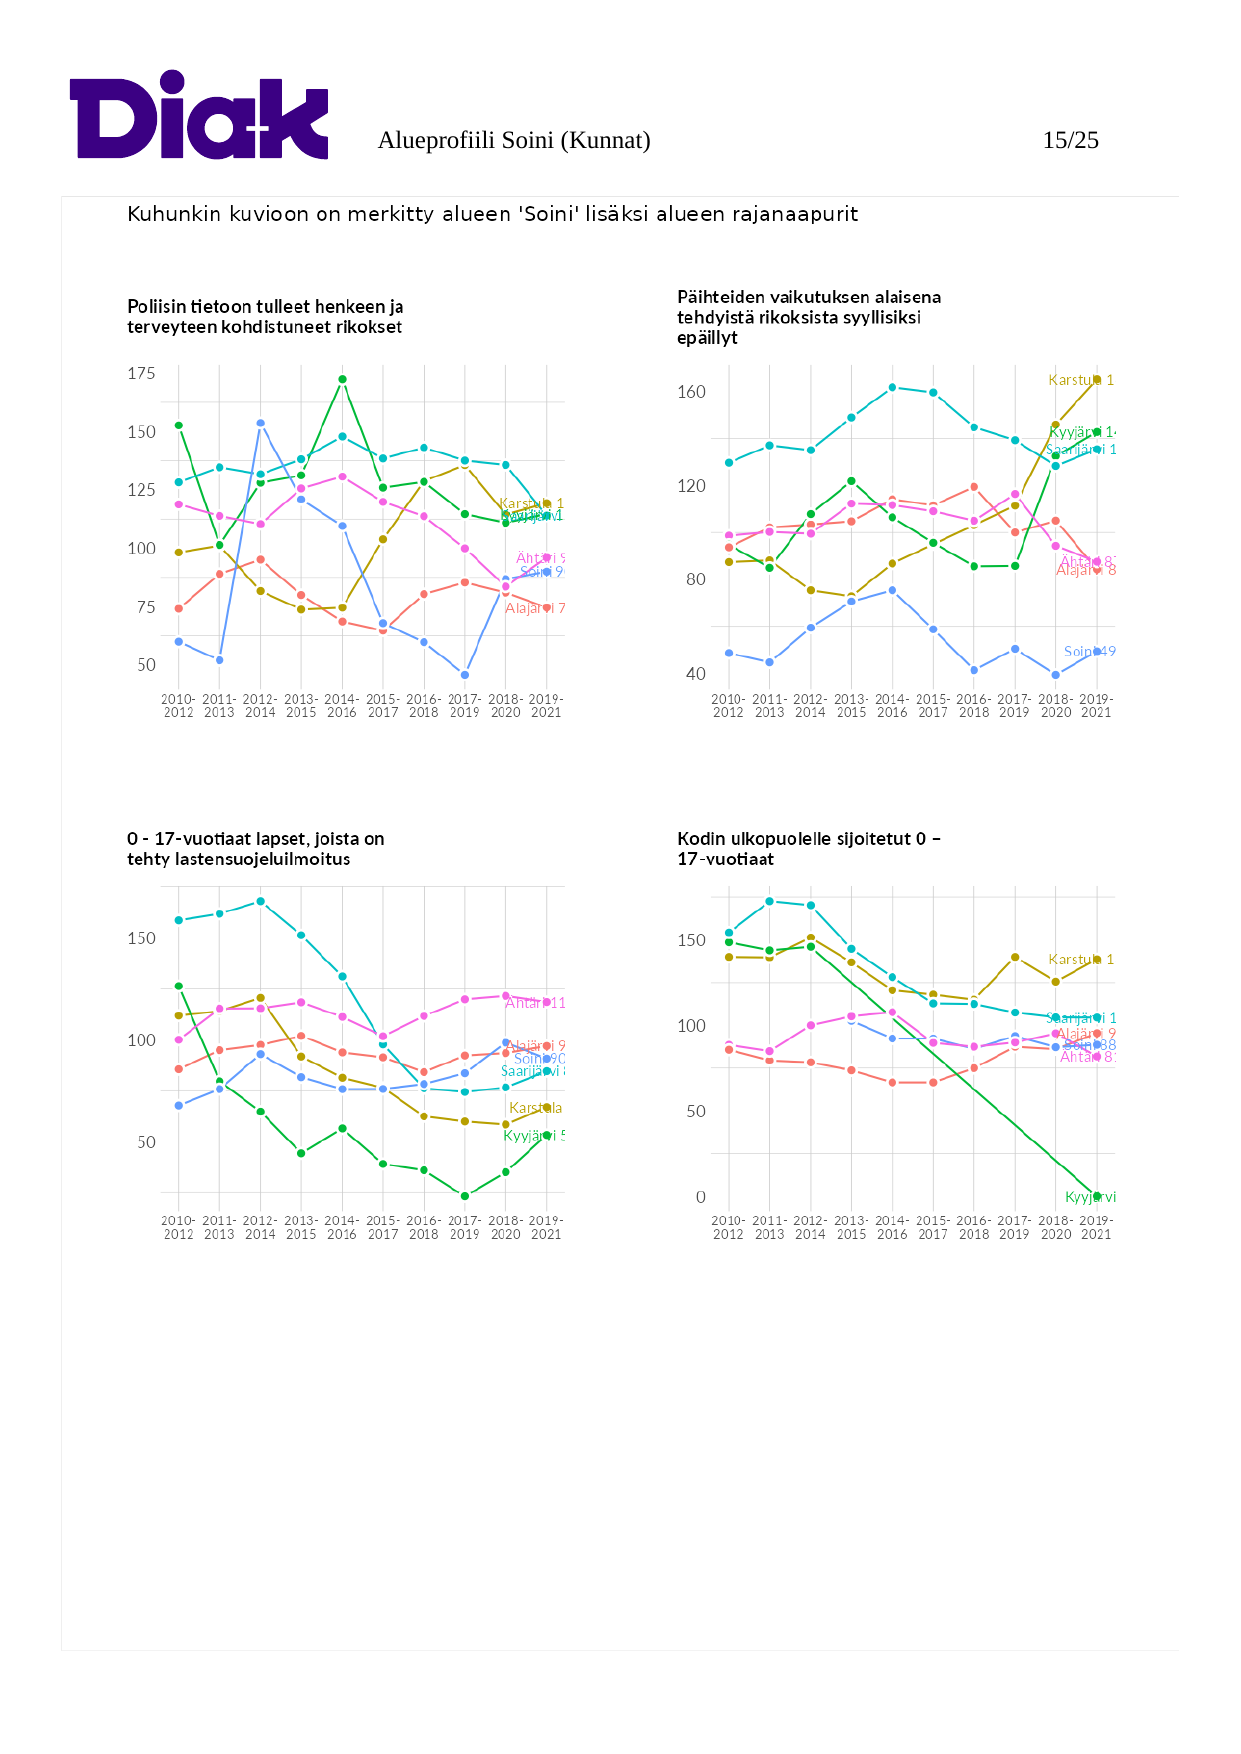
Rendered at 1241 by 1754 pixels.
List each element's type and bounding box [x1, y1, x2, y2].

picture [61, 196, 1179, 1651]
